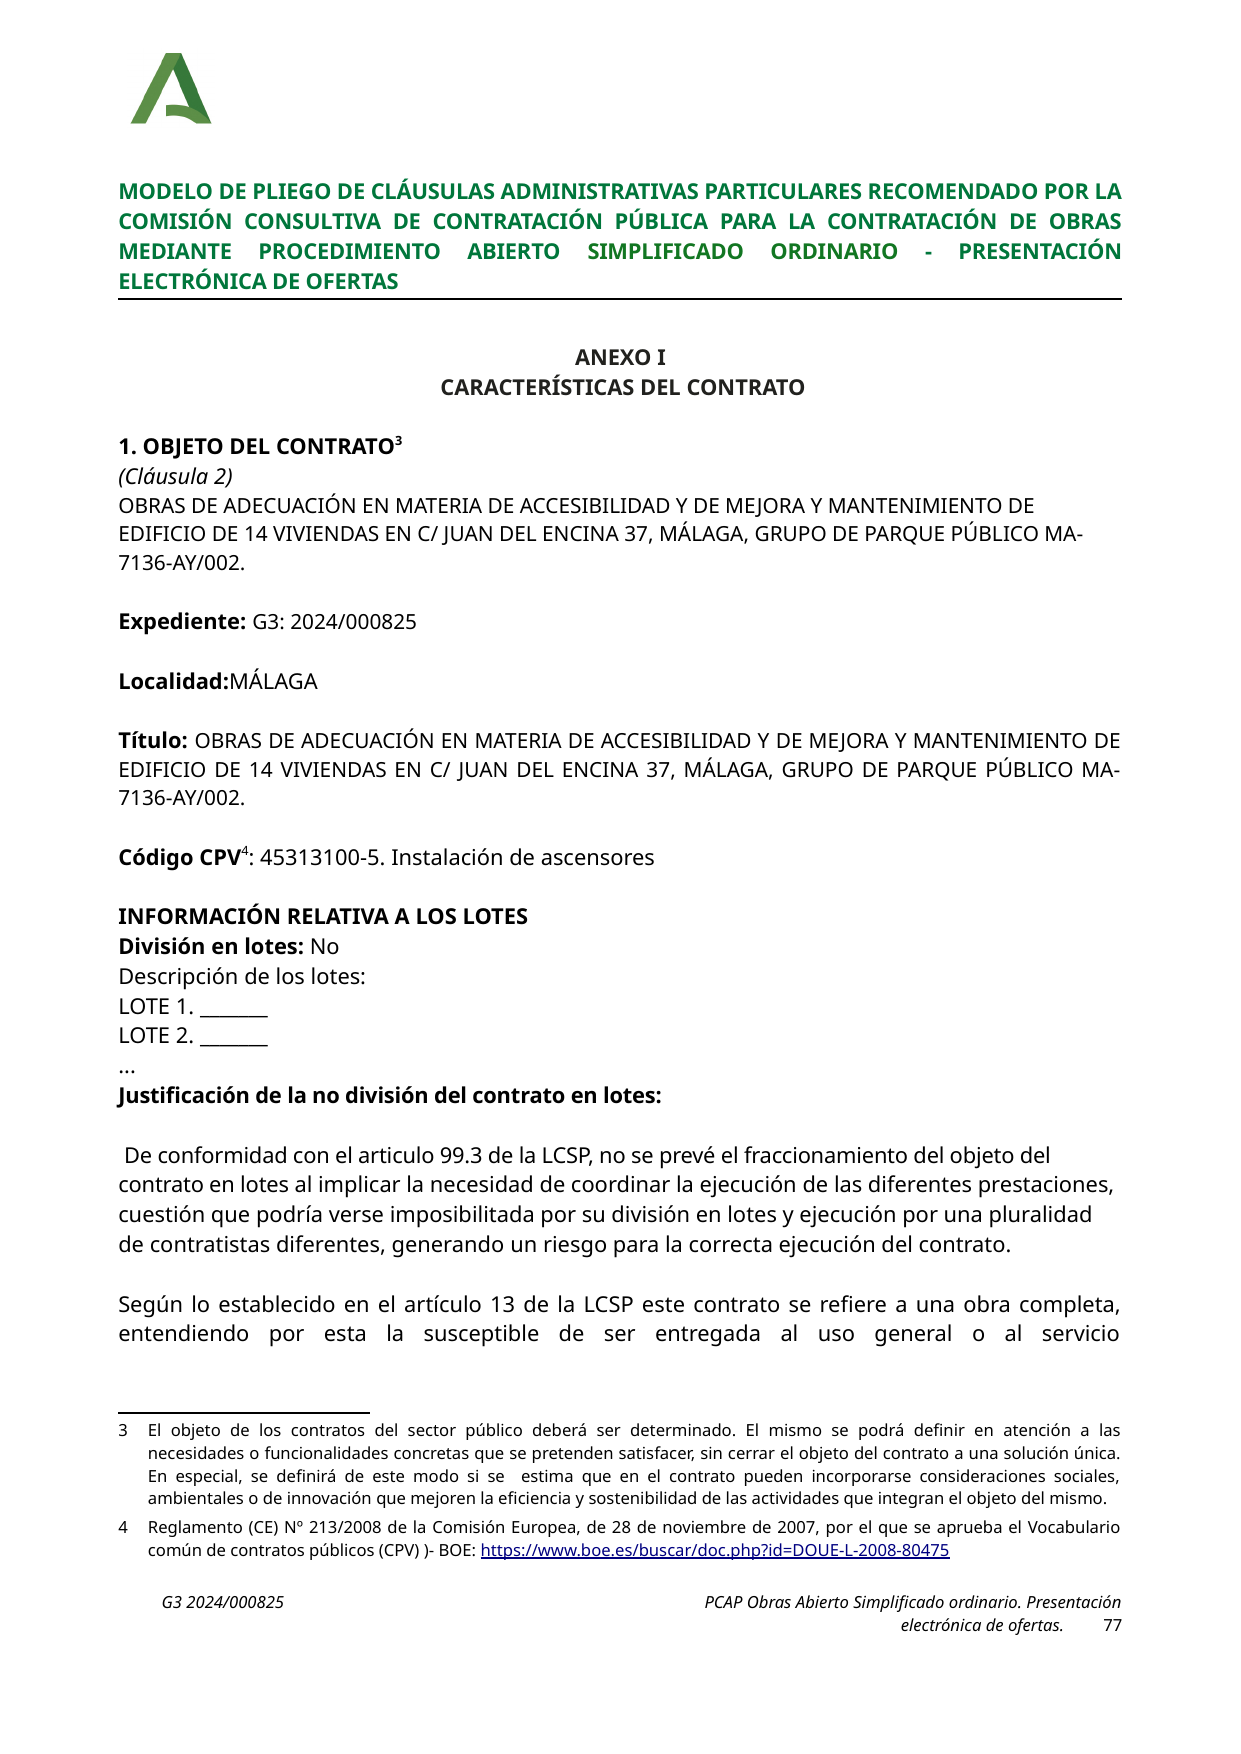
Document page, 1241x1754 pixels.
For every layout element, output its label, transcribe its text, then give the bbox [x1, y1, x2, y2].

text Descripción de los lotes: [118, 961, 1122, 991]
text MODELO DE PLIEGO DE CLÁUSULAS ADMINISTRATIVAS PARTICULARES RECOMENDADO POR LA COMISIÓN CONSULTIVA DE CONTRATACIÓN PÚBLICA PARA LA CONTRATACIÓN DE OBRAS MEDIANTE PROCEDIMIENTO ABIERTO SIMPLIFICADO ORDINARIO - PRESENTACIÓN ELECTRÓNICA DE OFERTAS [118, 176, 1122, 298]
text Título: OBRAS DE ADECUACIÓN EN MATERIA DE ACCESIBILIDAD Y DE MEJORA Y MANTENIMIENTO DE EDIFICIO DE 14 VIVIENDAS EN C/ JUAN DEL ENCINA 37, MÁLAGA, GRUPO DE PARQUE PÚBLICO MA-7136-AY/002. [118, 725, 1122, 812]
text 1. OBJETO DEL CONTRATO [118, 431, 1122, 461]
text LOTE 1. _______ [118, 991, 1122, 1020]
text OBRAS DE ADECUACIÓN EN MATERIA DE ACCESIBILIDAD Y DE MEJORA Y MANTENIMIENTO DE EDIFICIO DE 14 VIVIENDAS EN C/ JUAN DEL ENCINA 37, MÁLAGA, GRUPO DE PARQUE PÚBLICO MA-7136-AY/002. [118, 491, 1122, 576]
text INFORMACIÓN RELATIVA A LOS LOTES [118, 901, 1122, 931]
text ... [118, 1050, 1122, 1080]
text El objeto de los contratos del sector público deberá ser determinado. El mismo se podrá definir en atención a las necesidades o funcionalidades concretas que se pretenden satisfacer, sin cerrar el objeto del contrato a una solución única. En especial, se definirá de este modo si se estima que en el contrato pueden incorporarse consideraciones sociales, ambientales o de innovación que mejoren la eficiencia y sostenibilidad de las actividades que integran el objeto del mismo. [118, 1419, 1122, 1509]
text Según lo establecido en el artículo 13 de la LCSP este contrato se refiere a una obra completa, entendiendo por esta la susceptible de ser entregada al uso general o al servicio [118, 1288, 1122, 1348]
picture [127, 48, 216, 128]
text De conformidad con el articulo 99.3 de la LCSP, no se prevé el fraccionamiento del objeto del contrato en lotes al implicar la necesidad de coordinar la ejecución de las diferentes prestaciones, cuestión que podría verse imposibilitada por su división en lotes y ejecución por una pluralidad de contratistas diferentes, generando un riesgo para la correcta ejecución del contrato. [118, 1139, 1122, 1259]
text División en lotes: No [118, 931, 1122, 961]
text LOTE 2. _______ [118, 1020, 1122, 1050]
text Código CPV: 45313100-5. Instalación de ascensores [118, 842, 1122, 871]
text ANEXO I [118, 342, 1122, 372]
text Justificación de la no división del contrato en lotes: [118, 1080, 1122, 1110]
text CARACTERÍSTICAS DEL CONTRATO [118, 372, 1122, 402]
text Localidad:MÁLAGA [118, 666, 1122, 695]
text (Cláusula 2) [118, 461, 1122, 491]
text Expediente: G3: 2024/000825 [118, 606, 1122, 636]
text Reglamento (CE) Nº 213/2008 de la Comisión Europea, de 28 de noviembre de 2007, por el que se aprueba el Vocabulario común de contratos públicos (CPV) )- BOE: https://www.boe.es/buscar/doc.php?id=DOUE-L-2008-80475 [118, 1516, 1122, 1561]
